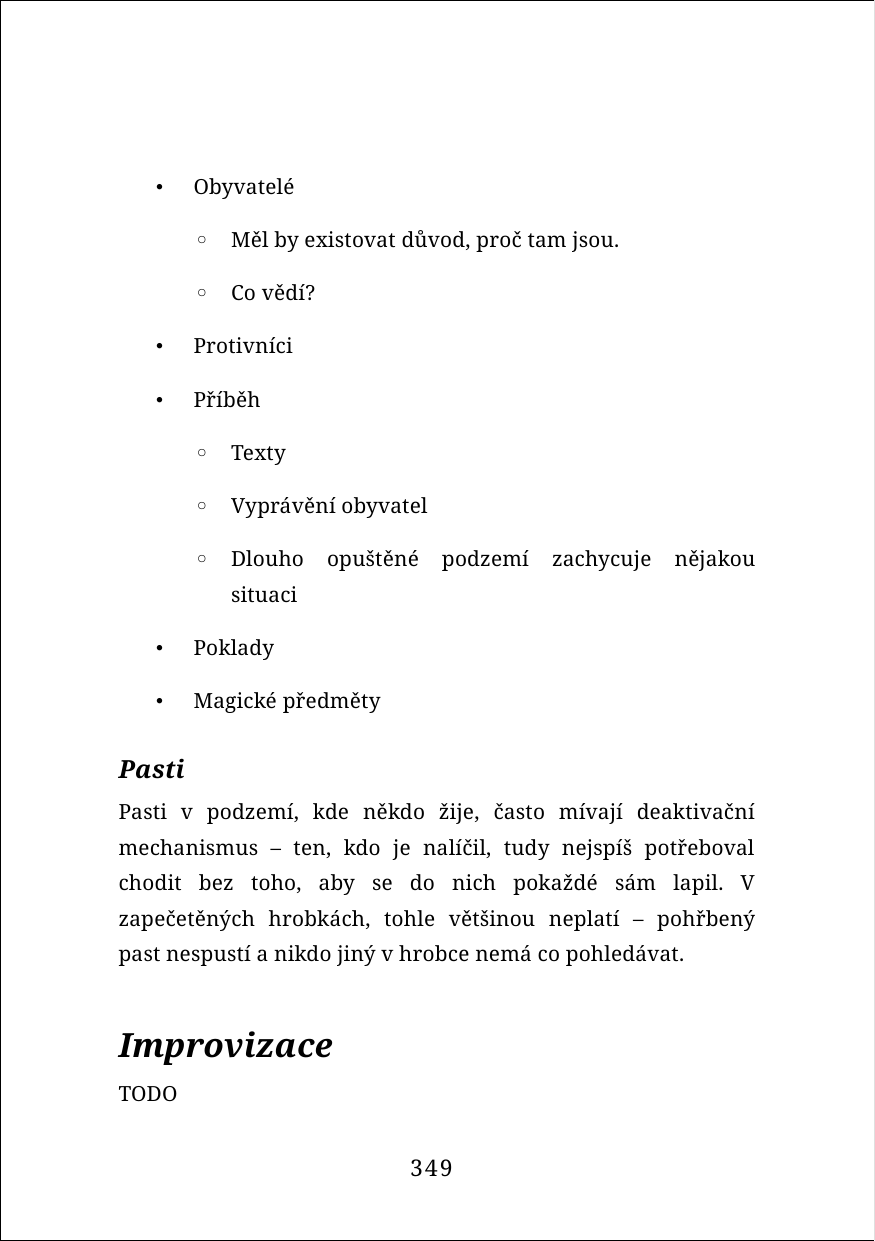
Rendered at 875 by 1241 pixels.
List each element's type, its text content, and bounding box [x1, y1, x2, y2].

list Magické předměty [156, 686, 756, 715]
subtitle Pasti [118, 751, 756, 785]
text TODO [118, 1079, 756, 1108]
list Obyvatelé [156, 172, 756, 200]
list Protivníci [156, 331, 756, 360]
list Texty [193, 438, 756, 466]
list Poklady [156, 633, 756, 662]
list Vyprávění obyvatel [193, 491, 756, 519]
list Měl by existovat důvod, proč tam jsou. [193, 225, 756, 253]
list Dlouho opuštěné podzemí zachycuje nějakou situaci [193, 544, 756, 608]
subtitle Improvizace [118, 1022, 756, 1067]
text Pasti v podzemí, kde někdo žije, často mívají deaktivační mechanismus – ten, kdo je nalíčil, tudy nejspíš potřeboval chodit bez toho, aby se do nich pokaždé sám lapil. V zapečetěných hrobkách, tohle většinou neplatí – pohřbený past nespustí a nikdo jiný v hrobce nemá co pohledávat. [118, 797, 756, 968]
list Co vědí? [193, 278, 756, 307]
list Příběh [156, 385, 756, 413]
